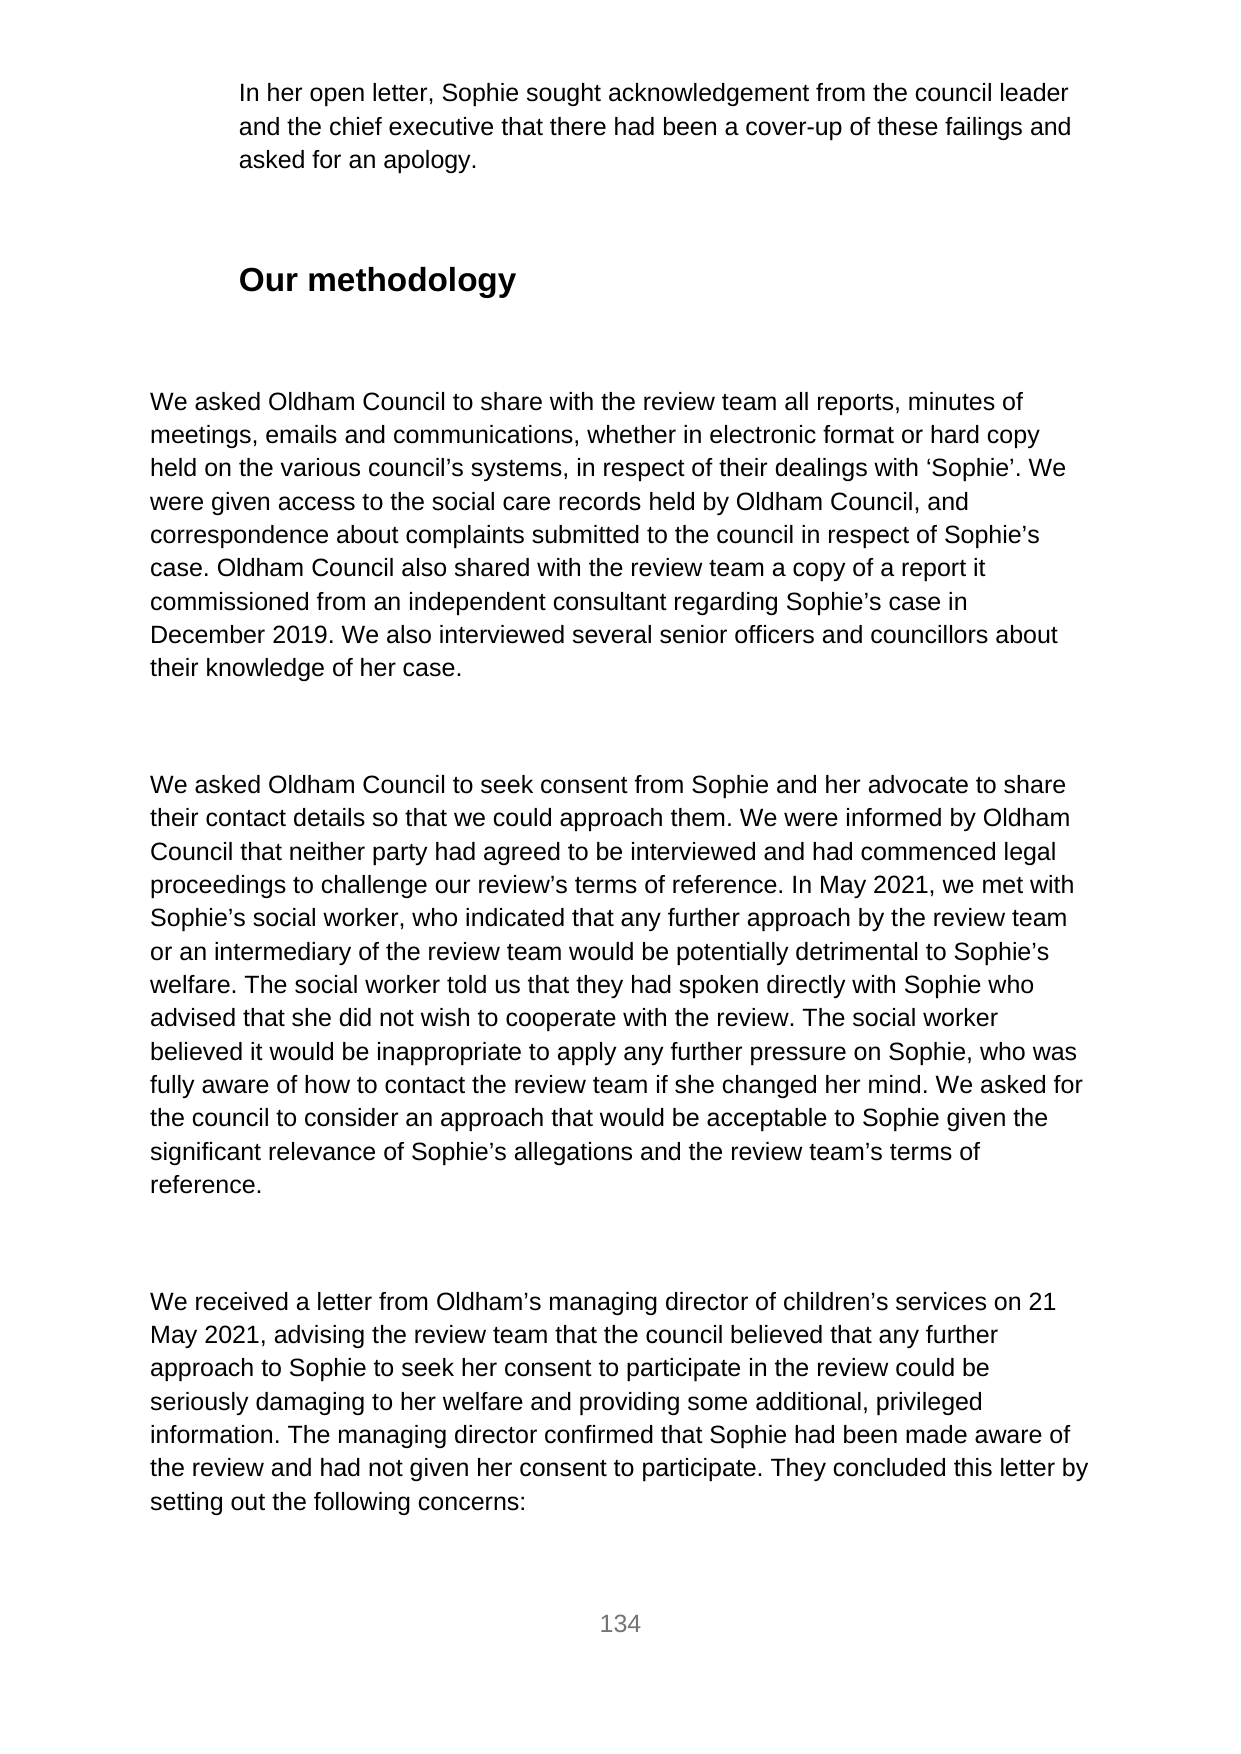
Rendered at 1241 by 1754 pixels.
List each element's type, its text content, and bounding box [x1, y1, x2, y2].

subtitle Our methodology [239, 258, 1090, 300]
text In her open letter, Sophie sought acknowledgement from the council leader and the chief executive that there had been a cover-up of these failings and asked for an apology. [239, 75, 1090, 175]
text We asked Oldham Council to share with the review team all reports, minutes of meetings, emails and communications, whether in electronic format or hard copy held on the various council’s systems, in respect of their dealings with ‘Sophie’. We were given access to the social care records held by Oldham Council, and correspondence about complaints submitted to the council in respect of Sophie’s case. Oldham Council also shared with the review team a copy of a report it commissioned from an independent consultant regarding Sophie’s case in December 2019. We also interviewed several senior officers and councillors about their knowledge of her case. [150, 383, 1090, 683]
text We asked Oldham Council to seek consent from Sophie and her advocate to share their contact details so that we could approach them. We were informed by Oldham Council that neither party had agreed to be interviewed and had commenced legal proceedings to challenge our review’s terms of reference. In May 2021, we met with Sophie’s social worker, who indicated that any further approach by the review team or an intermediary of the review team would be potentially detrimental to Sophie’s welfare. The social worker told us that they had spoken directly with Sophie who advised that she did not wish to cooperate with the review. The social worker believed it would be inappropriate to apply any further pressure on Sophie, who was fully aware of how to contact the review team if she changed her mind. We asked for the council to consider an approach that would be acceptable to Sophie given the significant relevance of Sophie’s allegations and the review team’s terms of reference. [150, 767, 1090, 1200]
text We received a letter from Oldham’s managing director of children’s services on 21 May 2021, advising the review team that the council believed that any further approach to Sophie to seek her consent to participate in the review could be seriously damaging to her welfare and providing some additional, privileged information. The managing director confirmed that Sophie had been made aware of the review and had not given her consent to participate. They concluded this letter by setting out the following concerns: [150, 1283, 1090, 1517]
